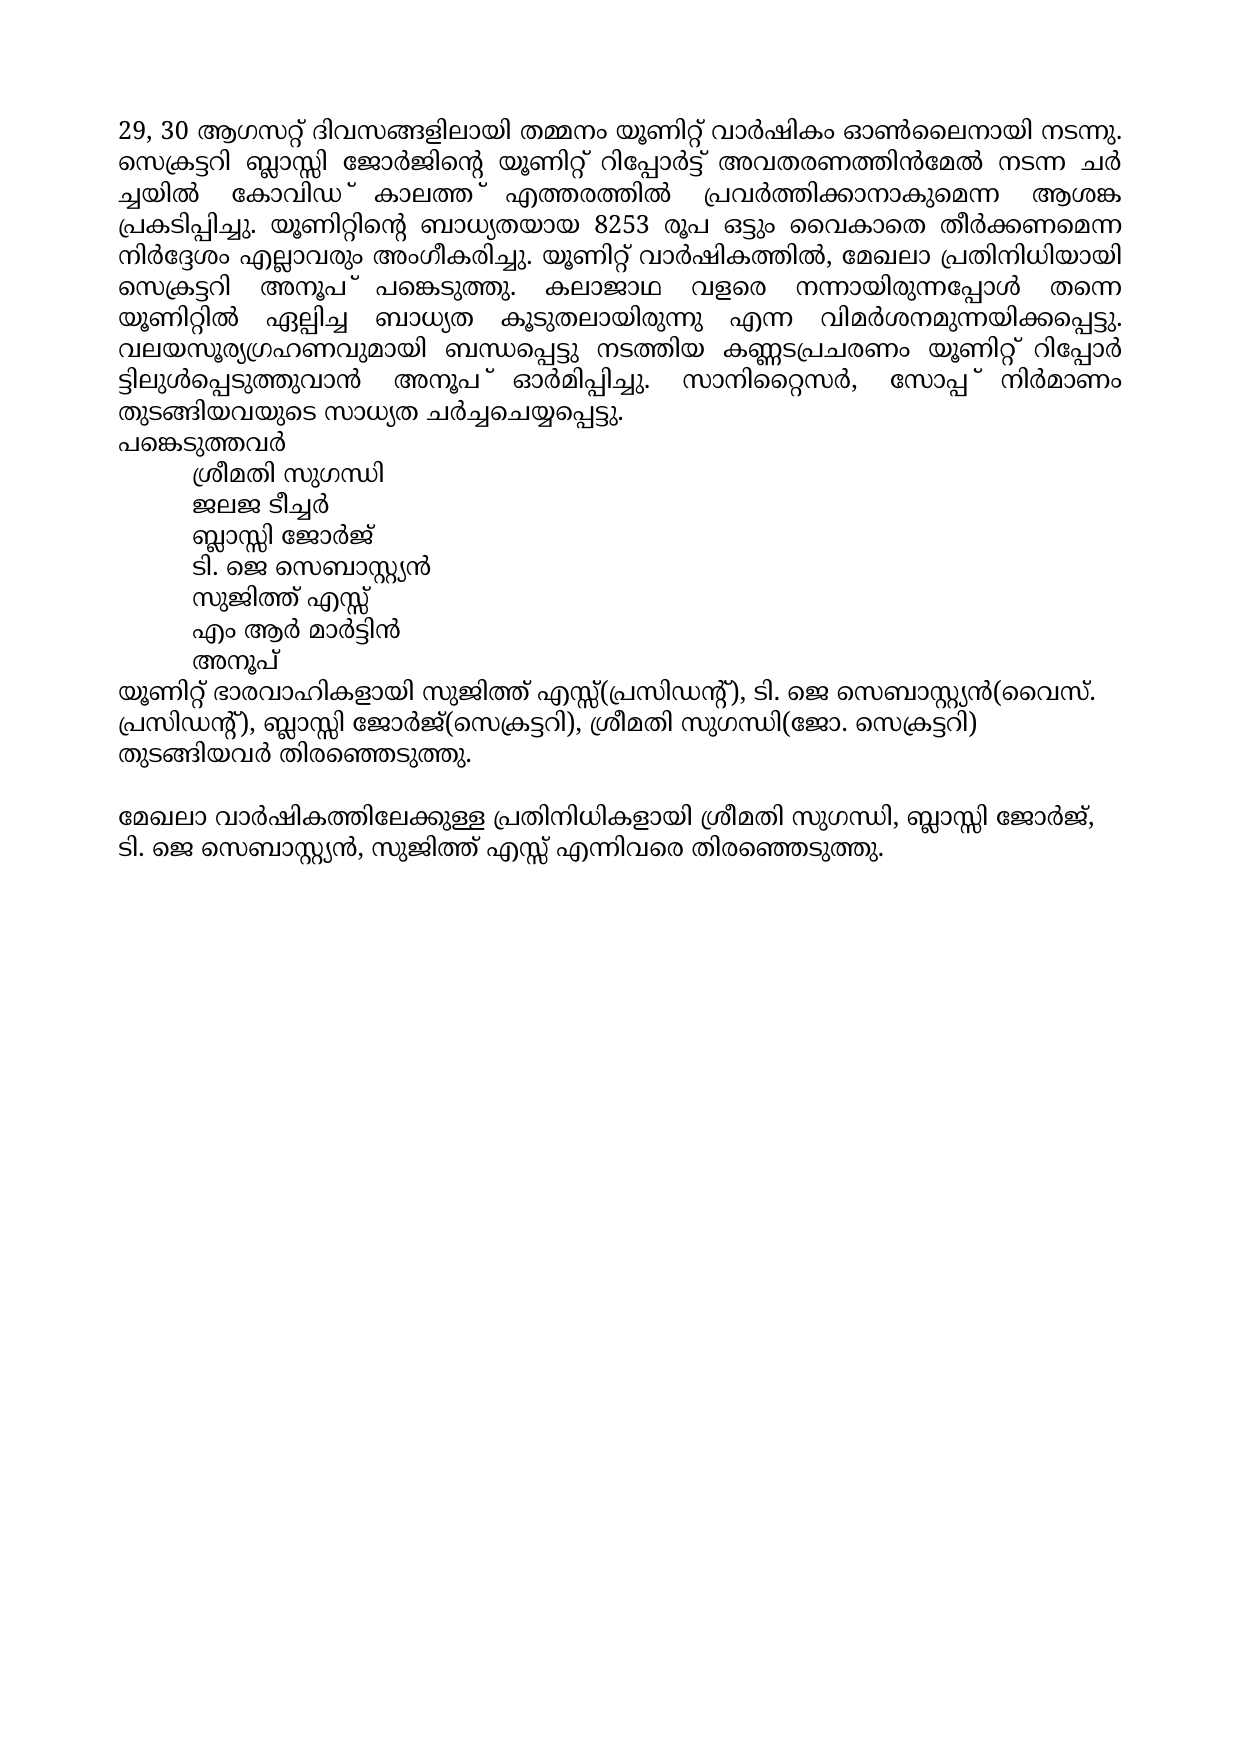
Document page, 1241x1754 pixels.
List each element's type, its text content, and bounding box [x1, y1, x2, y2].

text ടി. ജെ സെബാസ്റ്റ്യന്‍ [118, 554, 1122, 585]
text ശ്രീമതി സുഗന്ധി [118, 461, 1122, 492]
text അനൂപ് [118, 648, 1122, 679]
text മേഖലാ വാര്‍ഷികത്തിലേക്കുള്ള പ്രതിനിധികളായി ശ്രീമതി സുഗന്ധി, ബ്ലാസ്സി ജോര്‍ജ്, ടി. ജെ സെബാസ്റ്റ്യന്‍, സുജിത്ത് എസ്സ് എന്നിവരെ തിരഞ്ഞെടുത്തു. [118, 803, 1122, 866]
text 29, 30 ആഗസറ്റ് ദിവസങ്ങളിലായി തമ്മനം യൂണിറ്റ് വാര്‍ഷികം ഓണ്‍ലൈനായി നടന്നു. സെക്രട്ടറി ബ്ലാസ്സി ജോര്‍ജിന്റെ യൂണിറ്റ് റിപ്പോര്‍ട്ട് അവതരണത്തിന്‍മേല്‍ നടന്ന ചര്‍ച്ചയില്‍ കോവിഡ് കാലത്ത് എത്തരത്തില്‍ പ്രവര്‍ത്തിക്കാനാകുമെന്ന ആശങ്ക പ്രകടിപ്പിച്ചു. യൂണിറ്റിന്റെ ബാധ്യതയായ 8253 രൂപ ഒട്ടും വൈകാതെ തീര്‍ക്കണമെന്ന നിര്‍ദ്ദേശം എല്ലാവരും അംഗീകരിച്ചു. യൂണിറ്റ് വാര്‍ഷികത്തില്‍, മേഖലാ പ്രതിനിധിയായി സെക്രട്ടറി അനൂപ് പങ്കെടുത്തു. കലാജാഥ വളരെ നന്നായിരുന്നപ്പോള്‍ തന്നെ യൂണിറ്റില്‍ ഏല്പിച്ച ബാധ്യത കൂടുതലായിരുന്നു എന്ന വിമര്‍ശനമുന്നയിക്കപ്പെട്ടു. വലയസൂര്യഗ്രഹണവുമായി ബന്ധപ്പെട്ടു നടത്തിയ കണ്ണടപ്രചരണം യൂണിറ്റ് റിപ്പോര്‍ട്ടിലുള്‍പ്പെടുത്തുവാന്‍ അനൂപ് ഓര്‍മിപ്പിച്ചു. സാനിറ്റൈസര്‍, സോപ്പ് നിര്‍മാണം തുടങ്ങിയവയുടെ സാധ്യത ചര്‍ച്ചചെയ്യപ്പെട്ടു. [118, 118, 1122, 429]
text ബ്ലാസ്സി ജോര്‍ജ് [118, 523, 1122, 554]
text യൂണിറ്റ് ഭാരവാഹികളായി സുജിത്ത് എസ്സ്(പ്രസിഡന്റ്), ടി. ജെ സെബാസ്റ്റ്യന്‍(വൈസ്. പ്രസിഡന്റ്), ബ്ലാസ്സി ജോര്‍ജ്(സെക്രട്ടറി), ശ്രീമതി സുഗന്ധി(ജോ. സെക്രട്ടറി) തുടങ്ങിയവര്‍ തിരഞ്ഞെടുത്തു. [118, 679, 1122, 772]
text പങ്കെടുത്തവര്‍ [118, 429, 1122, 461]
text ജലജ ടീച്ചര്‍ [118, 492, 1122, 523]
text എം ആര്‍ മാര്‍ട്ടിന്‍ [118, 616, 1122, 648]
text സുജിത്ത് എസ്സ് [118, 585, 1122, 616]
